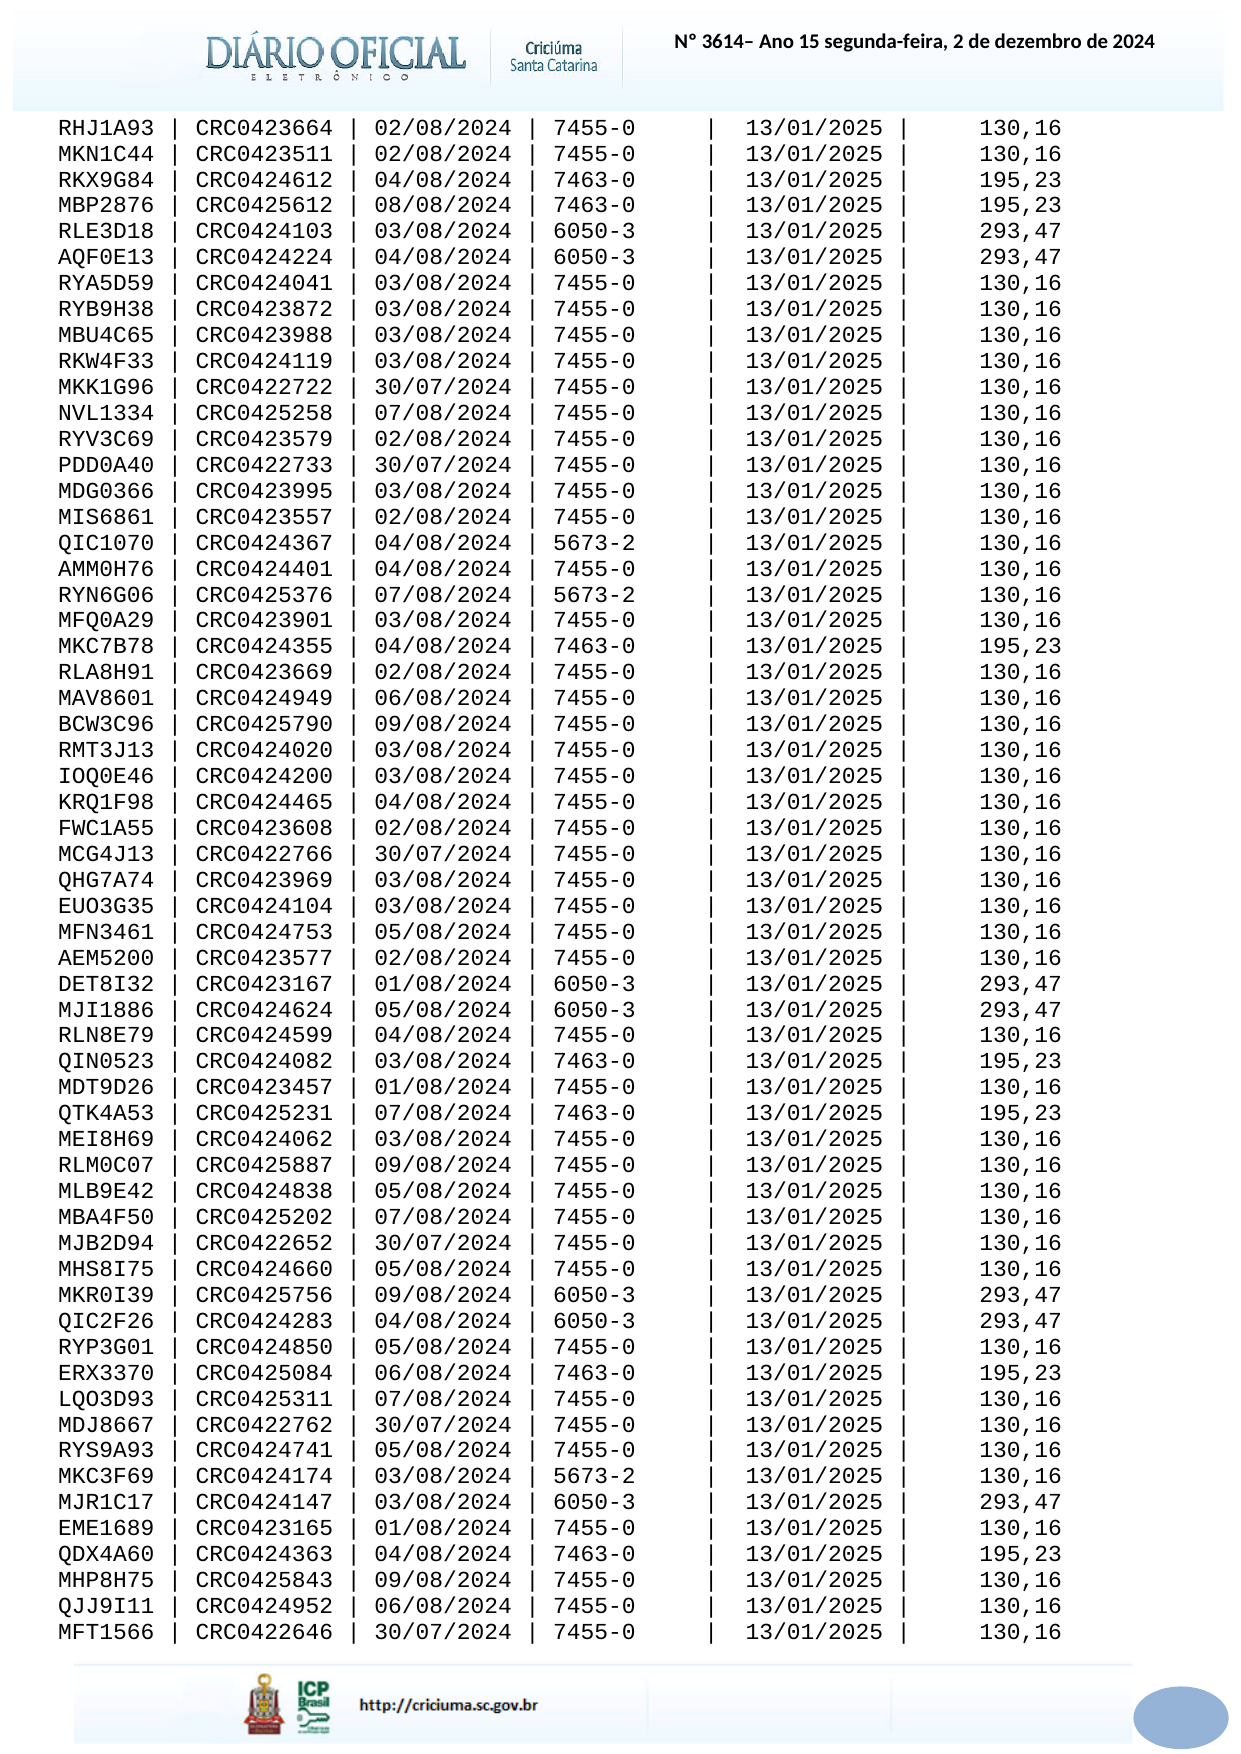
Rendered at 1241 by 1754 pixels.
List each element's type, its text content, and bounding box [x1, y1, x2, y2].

text AQF0E13 | CRC0424224 | 04/08/2024 | 6050-3 | 13/01/2025 | 293,47 [44, 246, 1181, 272]
text RYP3G01 | CRC0424850 | 05/08/2024 | 7455-0 | 13/01/2025 | 130,16 [44, 1335, 1181, 1361]
text RLN8E79 | CRC0424599 | 04/08/2024 | 7455-0 | 13/01/2025 | 130,16 [44, 1024, 1181, 1050]
text MHP8H75 | CRC0425843 | 09/08/2024 | 7455-0 | 13/01/2025 | 130,16 [44, 1568, 1181, 1594]
text PDD0A40 | CRC0422733 | 30/07/2024 | 7455-0 | 13/01/2025 | 130,16 [44, 453, 1181, 479]
text MIS6861 | CRC0423557 | 02/08/2024 | 7455-0 | 13/01/2025 | 130,16 [44, 505, 1181, 531]
text MFQ0A29 | CRC0423901 | 03/08/2024 | 7455-0 | 13/01/2025 | 130,16 [44, 609, 1181, 635]
text RLE3D18 | CRC0424103 | 03/08/2024 | 6050-3 | 13/01/2025 | 293,47 [44, 220, 1181, 246]
text RLA8H91 | CRC0423669 | 02/08/2024 | 7455-0 | 13/01/2025 | 130,16 [44, 661, 1181, 687]
text RHJ1A93 | CRC0423664 | 02/08/2024 | 7455-0 | 13/01/2025 | 130,16 [44, 116, 1181, 142]
text MAV8601 | CRC0424949 | 06/08/2024 | 7455-0 | 13/01/2025 | 130,16 [44, 687, 1181, 713]
text QHG7A74 | CRC0423969 | 03/08/2024 | 7455-0 | 13/01/2025 | 130,16 [44, 868, 1181, 894]
text RKX9G84 | CRC0424612 | 04/08/2024 | 7463-0 | 13/01/2025 | 195,23 [44, 168, 1181, 194]
text RMT3J13 | CRC0424020 | 03/08/2024 | 7455-0 | 13/01/2025 | 130,16 [44, 738, 1181, 764]
text AMM0H76 | CRC0424401 | 04/08/2024 | 7455-0 | 13/01/2025 | 130,16 [44, 557, 1181, 583]
text RLM0C07 | CRC0425887 | 09/08/2024 | 7455-0 | 13/01/2025 | 130,16 [44, 1153, 1181, 1179]
text MJR1C17 | CRC0424147 | 03/08/2024 | 6050-3 | 13/01/2025 | 293,47 [44, 1491, 1181, 1517]
text MKR0I39 | CRC0425756 | 09/08/2024 | 6050-3 | 13/01/2025 | 293,47 [44, 1283, 1181, 1309]
text MFN3461 | CRC0424753 | 05/08/2024 | 7455-0 | 13/01/2025 | 130,16 [44, 920, 1181, 946]
text MFT1566 | CRC0422646 | 30/07/2024 | 7455-0 | 13/01/2025 | 130,16 [44, 1620, 1181, 1646]
text BCW3C96 | CRC0425790 | 09/08/2024 | 7455-0 | 13/01/2025 | 130,16 [44, 713, 1181, 738]
text RYB9H38 | CRC0423872 | 03/08/2024 | 7455-0 | 13/01/2025 | 130,16 [44, 298, 1181, 323]
text LQO3D93 | CRC0425311 | 07/08/2024 | 7455-0 | 13/01/2025 | 130,16 [44, 1387, 1181, 1413]
text RYS9A93 | CRC0424741 | 05/08/2024 | 7455-0 | 13/01/2025 | 130,16 [44, 1439, 1181, 1465]
text MJI1886 | CRC0424624 | 05/08/2024 | 6050-3 | 13/01/2025 | 293,47 [44, 998, 1181, 1024]
text RKW4F33 | CRC0424119 | 03/08/2024 | 7455-0 | 13/01/2025 | 130,16 [44, 349, 1181, 375]
text MKK1G96 | CRC0422722 | 30/07/2024 | 7455-0 | 13/01/2025 | 130,16 [44, 375, 1181, 401]
text KRQ1F98 | CRC0424465 | 04/08/2024 | 7455-0 | 13/01/2025 | 130,16 [44, 790, 1181, 816]
text RYA5D59 | CRC0424041 | 03/08/2024 | 7455-0 | 13/01/2025 | 130,16 [44, 272, 1181, 298]
text MDG0366 | CRC0423995 | 03/08/2024 | 7455-0 | 13/01/2025 | 130,16 [44, 479, 1181, 505]
text DET8I32 | CRC0423167 | 01/08/2024 | 6050-3 | 13/01/2025 | 293,47 [44, 972, 1181, 998]
text MDJ8667 | CRC0422762 | 30/07/2024 | 7455-0 | 13/01/2025 | 130,16 [44, 1413, 1181, 1439]
text MBA4F50 | CRC0425202 | 07/08/2024 | 7455-0 | 13/01/2025 | 130,16 [44, 1205, 1181, 1231]
text IOQ0E46 | CRC0424200 | 03/08/2024 | 7455-0 | 13/01/2025 | 130,16 [44, 764, 1181, 790]
text QJJ9I11 | CRC0424952 | 06/08/2024 | 7455-0 | 13/01/2025 | 130,16 [44, 1594, 1181, 1620]
text RYN6G06 | CRC0425376 | 07/08/2024 | 5673-2 | 13/01/2025 | 130,16 [44, 583, 1181, 609]
text QTK4A53 | CRC0425231 | 07/08/2024 | 7463-0 | 13/01/2025 | 195,23 [44, 1102, 1181, 1128]
text MKC3F69 | CRC0424174 | 03/08/2024 | 5673-2 | 13/01/2025 | 130,16 [44, 1465, 1181, 1491]
text MDT9D26 | CRC0423457 | 01/08/2024 | 7455-0 | 13/01/2025 | 130,16 [44, 1076, 1181, 1102]
text QIC2F26 | CRC0424283 | 04/08/2024 | 6050-3 | 13/01/2025 | 293,47 [44, 1309, 1181, 1335]
text MKC7B78 | CRC0424355 | 04/08/2024 | 7463-0 | 13/01/2025 | 195,23 [44, 635, 1181, 661]
text MJB2D94 | CRC0422652 | 30/07/2024 | 7455-0 | 13/01/2025 | 130,16 [44, 1231, 1181, 1257]
text MCG4J13 | CRC0422766 | 30/07/2024 | 7455-0 | 13/01/2025 | 130,16 [44, 842, 1181, 868]
text MBU4C65 | CRC0423988 | 03/08/2024 | 7455-0 | 13/01/2025 | 130,16 [44, 323, 1181, 349]
text QIC1070 | CRC0424367 | 04/08/2024 | 5673-2 | 13/01/2025 | 130,16 [44, 531, 1181, 557]
text QIN0523 | CRC0424082 | 03/08/2024 | 7463-0 | 13/01/2025 | 195,23 [44, 1050, 1181, 1076]
text EUO3G35 | CRC0424104 | 03/08/2024 | 7455-0 | 13/01/2025 | 130,16 [44, 894, 1181, 920]
text MEI8H69 | CRC0424062 | 03/08/2024 | 7455-0 | 13/01/2025 | 130,16 [44, 1128, 1181, 1153]
text ERX3370 | CRC0425084 | 06/08/2024 | 7463-0 | 13/01/2025 | 195,23 [44, 1361, 1181, 1387]
text NVL1334 | CRC0425258 | 07/08/2024 | 7455-0 | 13/01/2025 | 130,16 [44, 401, 1181, 427]
text RYV3C69 | CRC0423579 | 02/08/2024 | 7455-0 | 13/01/2025 | 130,16 [44, 427, 1181, 453]
text MKN1C44 | CRC0423511 | 02/08/2024 | 7455-0 | 13/01/2025 | 130,16 [44, 142, 1181, 168]
text MBP2876 | CRC0425612 | 08/08/2024 | 7463-0 | 13/01/2025 | 195,23 [44, 194, 1181, 220]
text AEM5200 | CRC0423577 | 02/08/2024 | 7455-0 | 13/01/2025 | 130,16 [44, 946, 1181, 972]
text FWC1A55 | CRC0423608 | 02/08/2024 | 7455-0 | 13/01/2025 | 130,16 [44, 816, 1181, 842]
text MLB9E42 | CRC0424838 | 05/08/2024 | 7455-0 | 13/01/2025 | 130,16 [44, 1179, 1181, 1205]
text MHS8I75 | CRC0424660 | 05/08/2024 | 7455-0 | 13/01/2025 | 130,16 [44, 1257, 1181, 1283]
text EME1689 | CRC0423165 | 01/08/2024 | 7455-0 | 13/01/2025 | 130,16 [44, 1517, 1181, 1543]
text QDX4A60 | CRC0424363 | 04/08/2024 | 7463-0 | 13/01/2025 | 195,23 [44, 1543, 1181, 1568]
